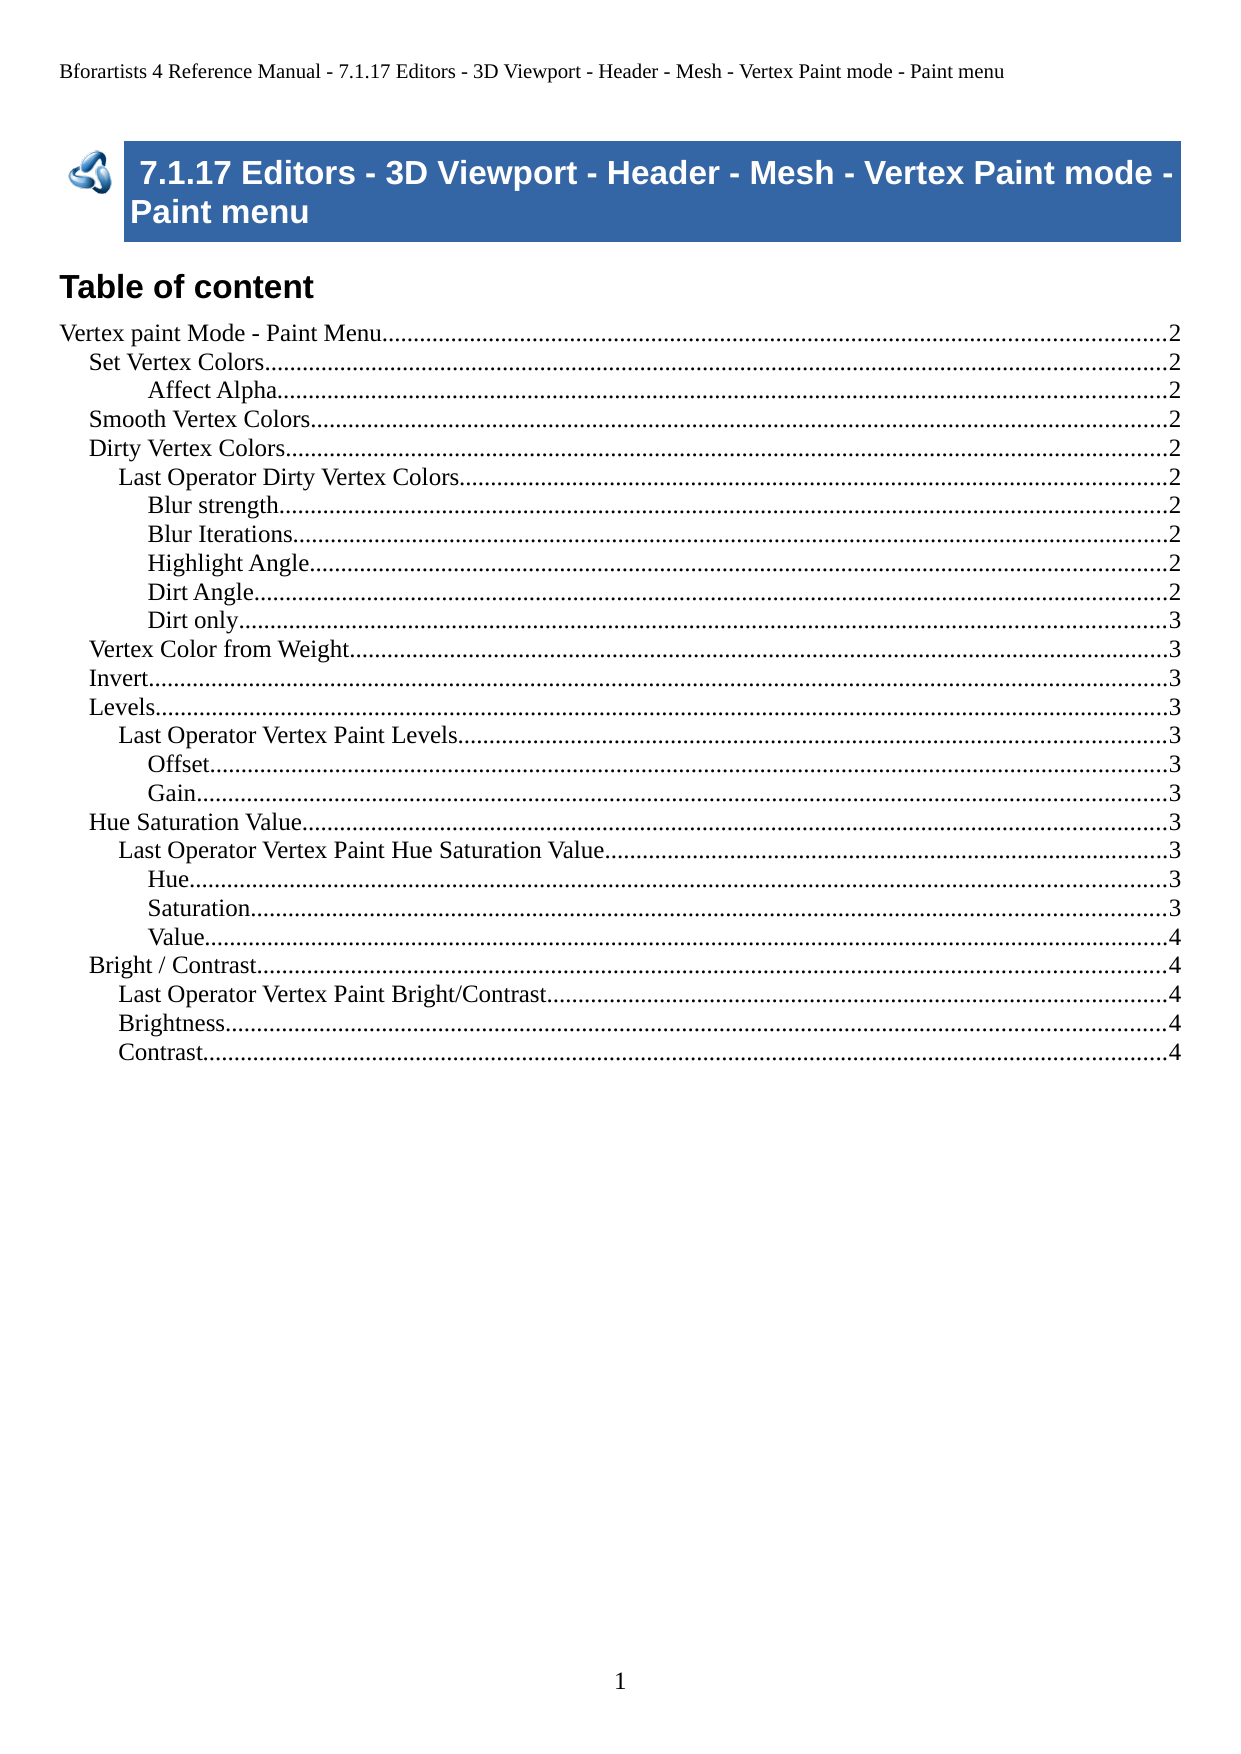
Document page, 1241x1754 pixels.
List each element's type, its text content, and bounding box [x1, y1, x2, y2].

text Contrast 4 [118, 1037, 1181, 1065]
text Blur strength 2 [147, 490, 1181, 519]
subtitle Table of content [59, 267, 1181, 305]
text Blur Iterations 2 [147, 519, 1181, 548]
text Smooth Vertex Colors 2 [88, 404, 1181, 433]
text Bright / Contrast 4 [88, 950, 1181, 979]
text Dirt only 3 [147, 605, 1181, 634]
text Offset 3 [147, 749, 1181, 778]
picture [65, 147, 114, 197]
text Last Operator Vertex Paint Hue Saturation Value 3 [118, 835, 1181, 864]
text Saturation 3 [147, 893, 1181, 922]
text Affect Alpha 2 [147, 375, 1181, 404]
table_header 7.1.17 Editors - 3D Viewport - Header - Mesh - Vertex Paint mode - Paint menu [124, 141, 1181, 242]
text Last Operator Dirty Vertex Colors 2 [118, 462, 1181, 490]
text Value 4 [147, 922, 1181, 950]
text Dirt Angle 2 [147, 577, 1181, 605]
text Invert 3 [88, 663, 1181, 692]
text Gain 3 [147, 778, 1181, 807]
text Hue Saturation Value 3 [88, 807, 1181, 835]
text Vertex Color from Weight 3 [88, 634, 1181, 663]
text Last Operator Vertex Paint Levels 3 [118, 720, 1181, 749]
table_header [59, 141, 124, 242]
text Dirty Vertex Colors 2 [88, 433, 1181, 462]
text Brightness 4 [118, 1008, 1181, 1037]
text Set Vertex Colors 2 [88, 347, 1181, 375]
text Vertex paint Mode - Paint Menu 2 [59, 318, 1181, 347]
text Hue 3 [147, 864, 1181, 893]
text Levels 3 [88, 692, 1181, 720]
text Highlight Angle 2 [147, 548, 1181, 577]
text Last Operator Vertex Paint Bright/Contrast 4 [118, 979, 1181, 1008]
